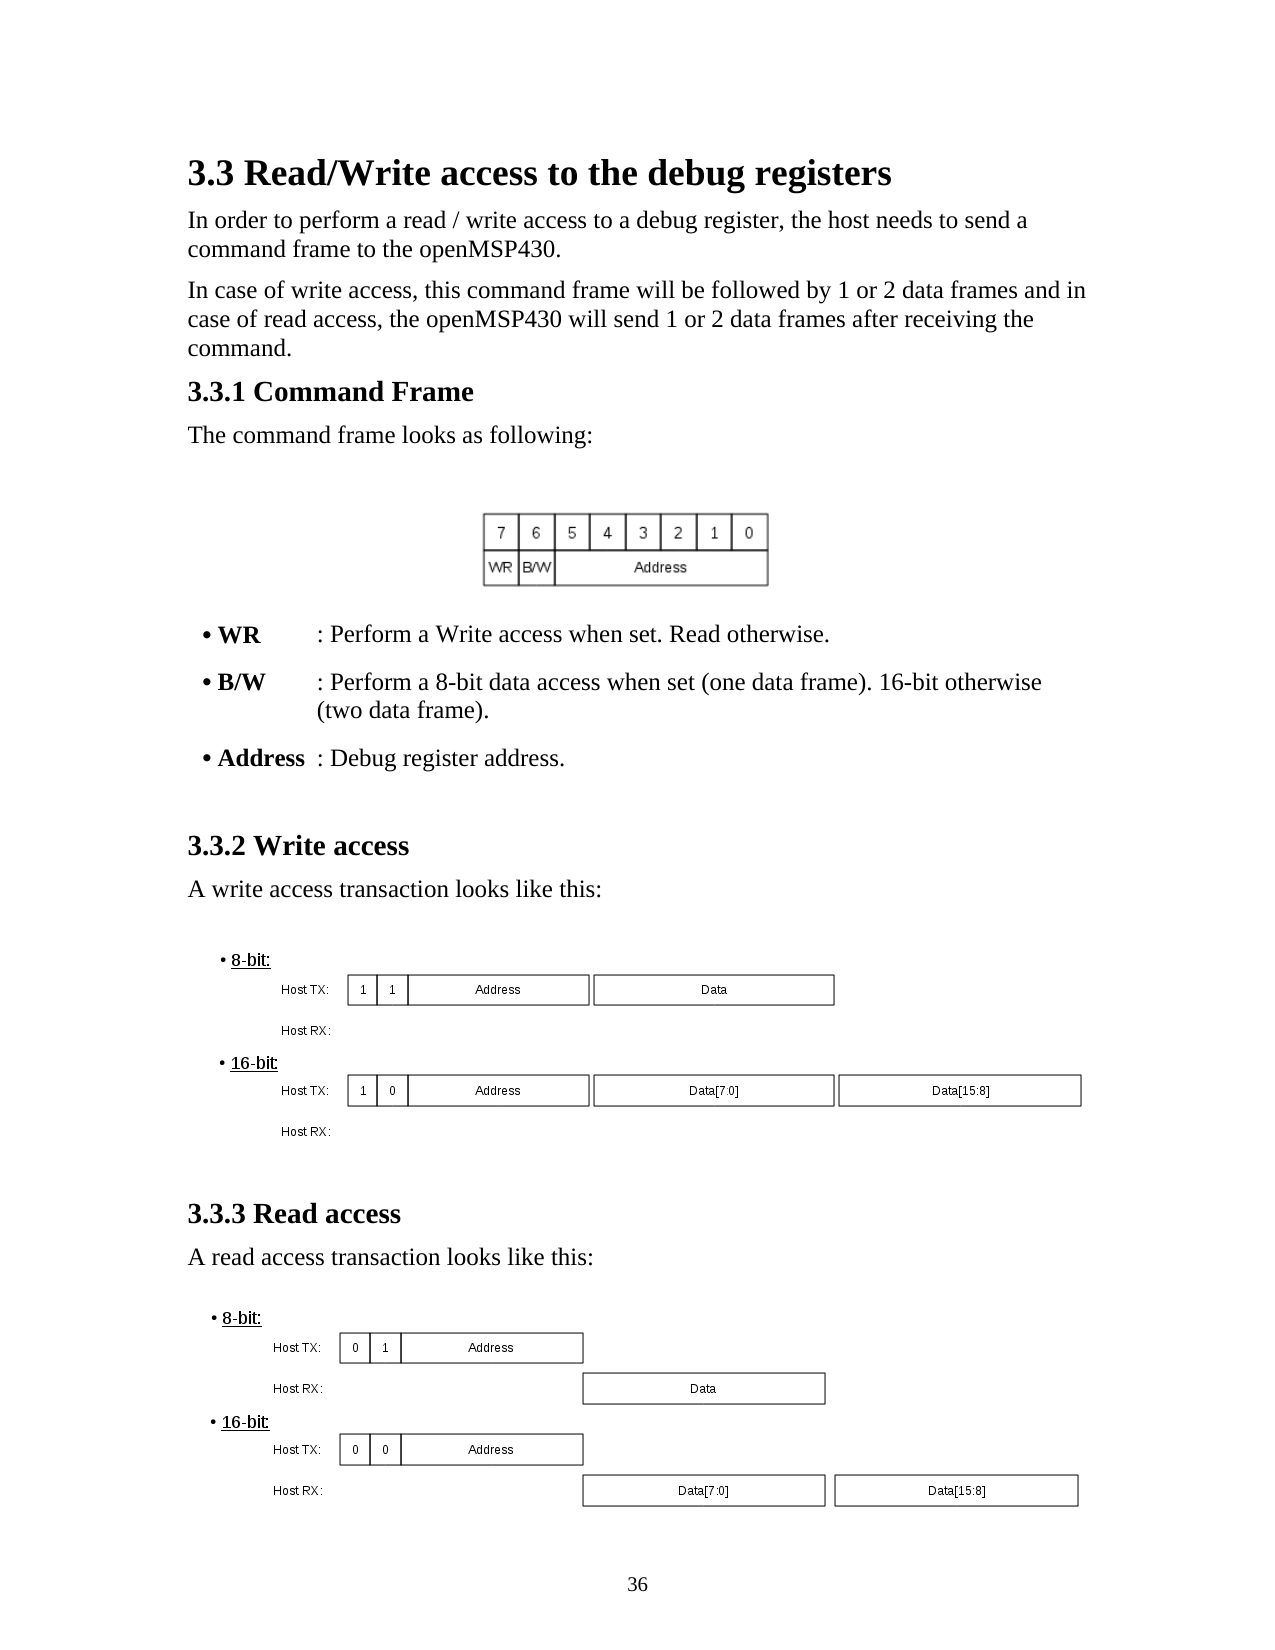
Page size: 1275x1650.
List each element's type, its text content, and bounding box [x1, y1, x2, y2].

text 3.3.2 Write access [187, 828, 1088, 862]
table_cell • Address [200, 740, 314, 828]
picture [187, 1300, 1088, 1524]
text In order to perform a read / write access to a debug register, the host needs to send a command frame to the openMSP430. [187, 206, 1088, 263]
text The command frame looks as following: [187, 420, 1088, 449]
text A read access transaction looks like this: [187, 1242, 1088, 1271]
table_cell [187, 664, 199, 740]
text In case of write access, this command frame will be followed by 1 or 2 data frames and in case of read access, the openMSP430 will send 1 or 2 data frames after receiving the command. [187, 276, 1088, 362]
table_cell [187, 740, 199, 828]
table_header [187, 617, 199, 664]
text 3.3.3 Read access [187, 1196, 1088, 1229]
text 3.3.1 Command Frame [187, 374, 1088, 408]
table_header • WR [200, 617, 314, 664]
table_header : Perform a Write access when set. Read otherwise. [314, 617, 1088, 664]
picture [187, 933, 1088, 1155]
text A write access transaction looks like this: [187, 874, 1088, 903]
table_cell : Debug register address. [314, 740, 1088, 828]
text 3.3 Read/Write access to the debug registers [187, 150, 1088, 193]
picture [349, 479, 926, 617]
table_cell : Perform a 8-bit data access when set (one data frame). 16-bit otherwise (two data frame). [314, 664, 1088, 740]
table_cell • B/W [200, 664, 314, 740]
